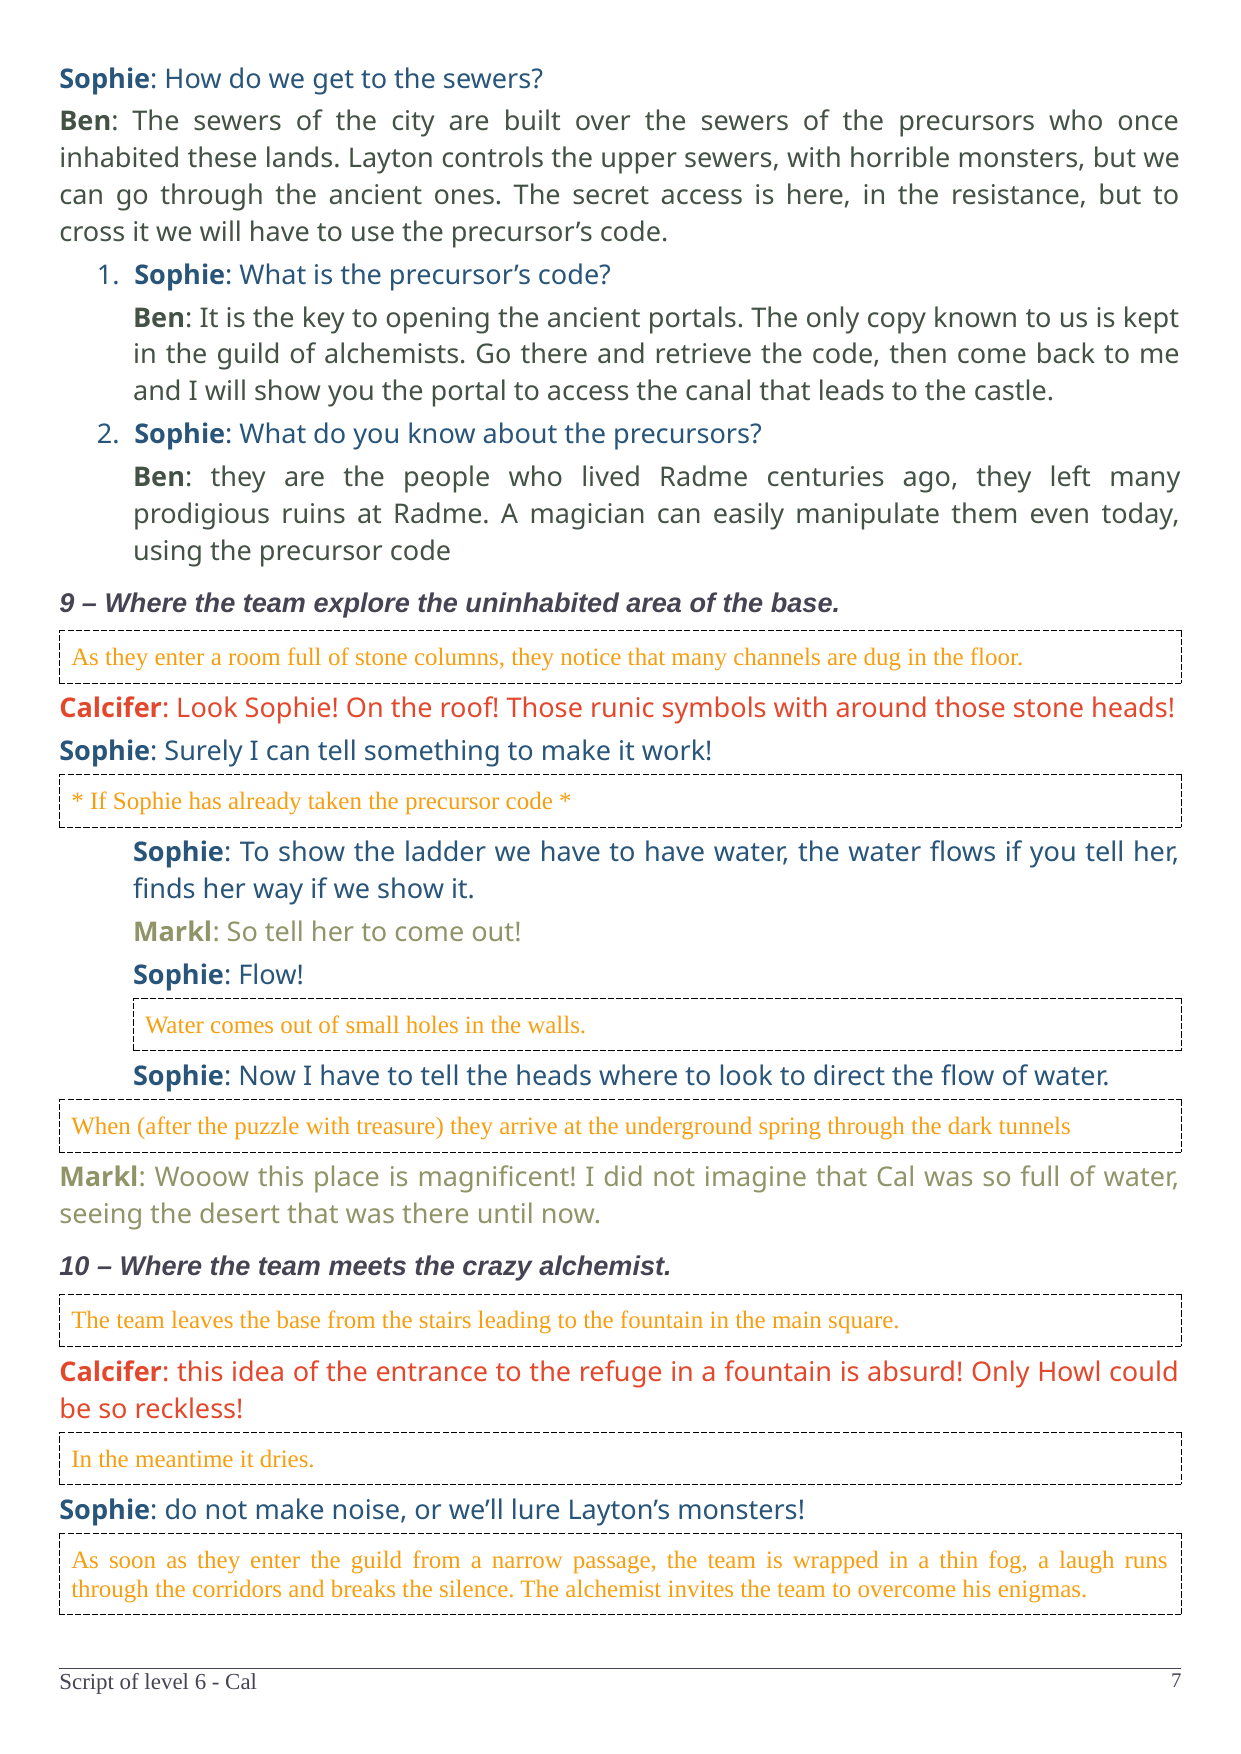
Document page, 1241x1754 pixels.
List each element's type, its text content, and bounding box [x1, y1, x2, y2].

text Ben: they are the people who lived Radme centuries ago, they left many prodigious ruins at Radme. A magician can easily manipulate them even today, using the precursor code [133, 457, 1181, 568]
text Markl: Wooow this place is magnificent! I did not imagine that Cal was so full of water, seeing the desert that was there until now. [59, 1158, 1181, 1232]
text In the meantime it dries. [59, 1432, 1181, 1484]
text Sophie: To show the ladder we have to have water, the water flows if you tell her, finds her way if we show it. [133, 833, 1181, 907]
text Sophie: Now I have to tell the heads where to look to direct the flow of water. [133, 1057, 1181, 1093]
text Ben: The sewers of the city are built over the sewers of the precursors who once inhabited these lands. Layton controls the upper sewers, with horrible monsters, but we can go through the ancient ones. The secret access is here, in the resistance, but to cross it we will have to use the precursor’s code. [59, 102, 1181, 249]
subtitle 10 – Where the team meets the crazy alchemist. [59, 1250, 1181, 1281]
text Sophie: How do we get to the sewers? [59, 59, 1181, 96]
text Sophie: Flow! [133, 955, 1181, 992]
text * If Sophie has already taken the precursor code * [59, 774, 1181, 827]
text Ben: It is the key to opening the ancient portals. The only copy known to us is kept in the guild of alchemists. Go there and retrieve the code, then come back to me and I will show you the portal to access the canal that leads to the castle. [133, 298, 1181, 409]
text As soon as they enter the guild from a narrow passage, the team is wrapped in a thin fog, a laugh runs through the corridors and breaks the silence. The alchemist invites the team to overcome his enigmas. [59, 1533, 1181, 1614]
text As they enter a room full of stone columns, they notice that many channels are dug in the floor. [59, 630, 1181, 683]
subtitle 9 – Where the team explore the uninhabited area of the base. [59, 587, 1181, 618]
text Sophie: Surely I can tell something to make it work! [59, 732, 1181, 768]
list Sophie: What is the precursor’s code? [97, 255, 1181, 292]
text Calcifer: this idea of the entrance to the refuge in a fountain is absurd! Only Howl could be so reckless! [59, 1352, 1181, 1426]
text Calcifer: Look Sophie! On the roof! Those runic symbols with around those stone heads! [59, 689, 1181, 726]
text When (after the puzzle with treasure) they arrive at the underground spring through the dark tunnels [59, 1099, 1181, 1152]
list Sophie: What do you know about the precursors? [97, 415, 1181, 452]
text Sophie: do not make noise, or we’ll lure Layton’s monsters! [59, 1490, 1181, 1527]
text The team leaves the base from the stairs leading to the fountain in the main square. [59, 1294, 1181, 1346]
text Markl: So tell her to come out! [133, 912, 1181, 949]
text Water comes out of small holes in the walls. [133, 998, 1181, 1051]
